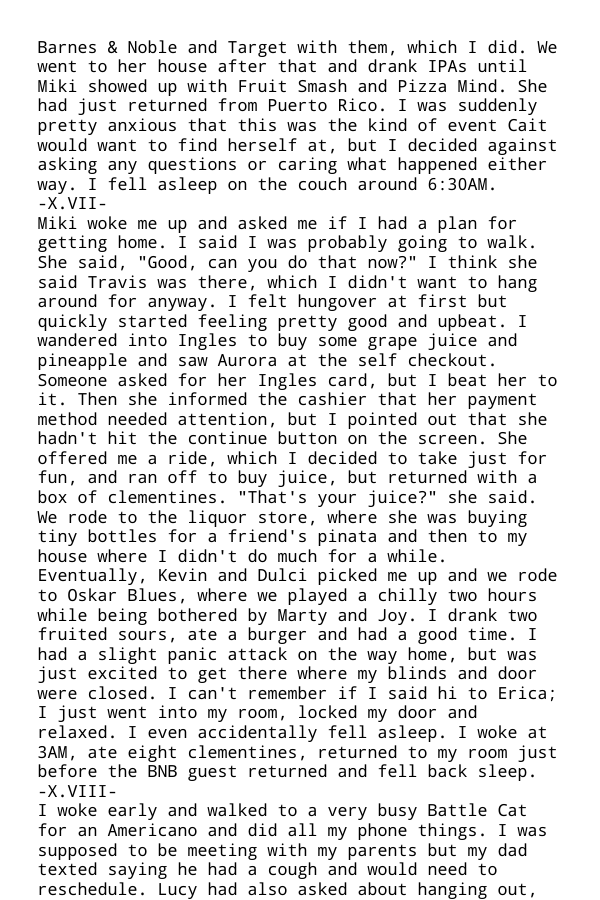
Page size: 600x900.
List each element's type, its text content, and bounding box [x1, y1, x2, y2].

text We rode to the liquor store, where she was buying tiny bottles for a friend's pinata and then to my house where I didn't do much for a while. Eventually, Kevin and Dulci picked me up and we rode to Oskar Blues, where we played a chilly two hours while being bothered by Marty and Joy. I drank two fruited sours, ate a burger and had a good time. I had a slight panic attack on the way home, but was just excited to get there where my blinds and door were closed. I can't remember if I said hi to Erica; I just went into my room, locked my door and relaxed. I even accidentally fell asleep. I woke at 3AM, ate eight clementines, returned to my room just before the BNB guest returned and fell back sleep. [37, 507, 562, 782]
text Miki woke me up and asked me if I had a plan for getting home. I said I was probably going to walk. She said, "Good, can you do that now?" I think she said Travis was there, which I didn't want to hang around for anyway. I felt hungover at first but quickly started feeling pretty good and upbeat. I wandered into Ingles to buy some grape juice and pineapple and saw Aurora at the self checkout. Someone asked for her Ingles card, but I beat her to it. Then she informed the cashier that her payment method needed attention, but I pointed out that she hadn't hit the continue button on the screen. She offered me a ride, which I decided to take just for fun, and ran off to buy juice, but returned with a box of clementines. "That's your juice?" she said. [37, 214, 562, 507]
text Barnes & Noble and Target with them, which I did. We went to her house after that and drank IPAs until Miki showed up with Fruit Smash and Pizza Mind. She had just returned from Puerto Rico. I was suddenly pretty anxious that this was the kind of event Cait would want to find herself at, but I decided against asking any questions or caring what happened either way. I fell asleep on the couch around 6:30AM. [37, 37, 562, 194]
text -X.VIII- [37, 782, 562, 801]
text I woke early and walked to a very busy Battle Cat for an Americano and did all my phone things. I was supposed to be meeting with my parents but my dad texted saying he had a cough and would need to reschedule. Lucy had also asked about hanging out, [37, 801, 562, 899]
text -X.VII- [37, 194, 562, 214]
